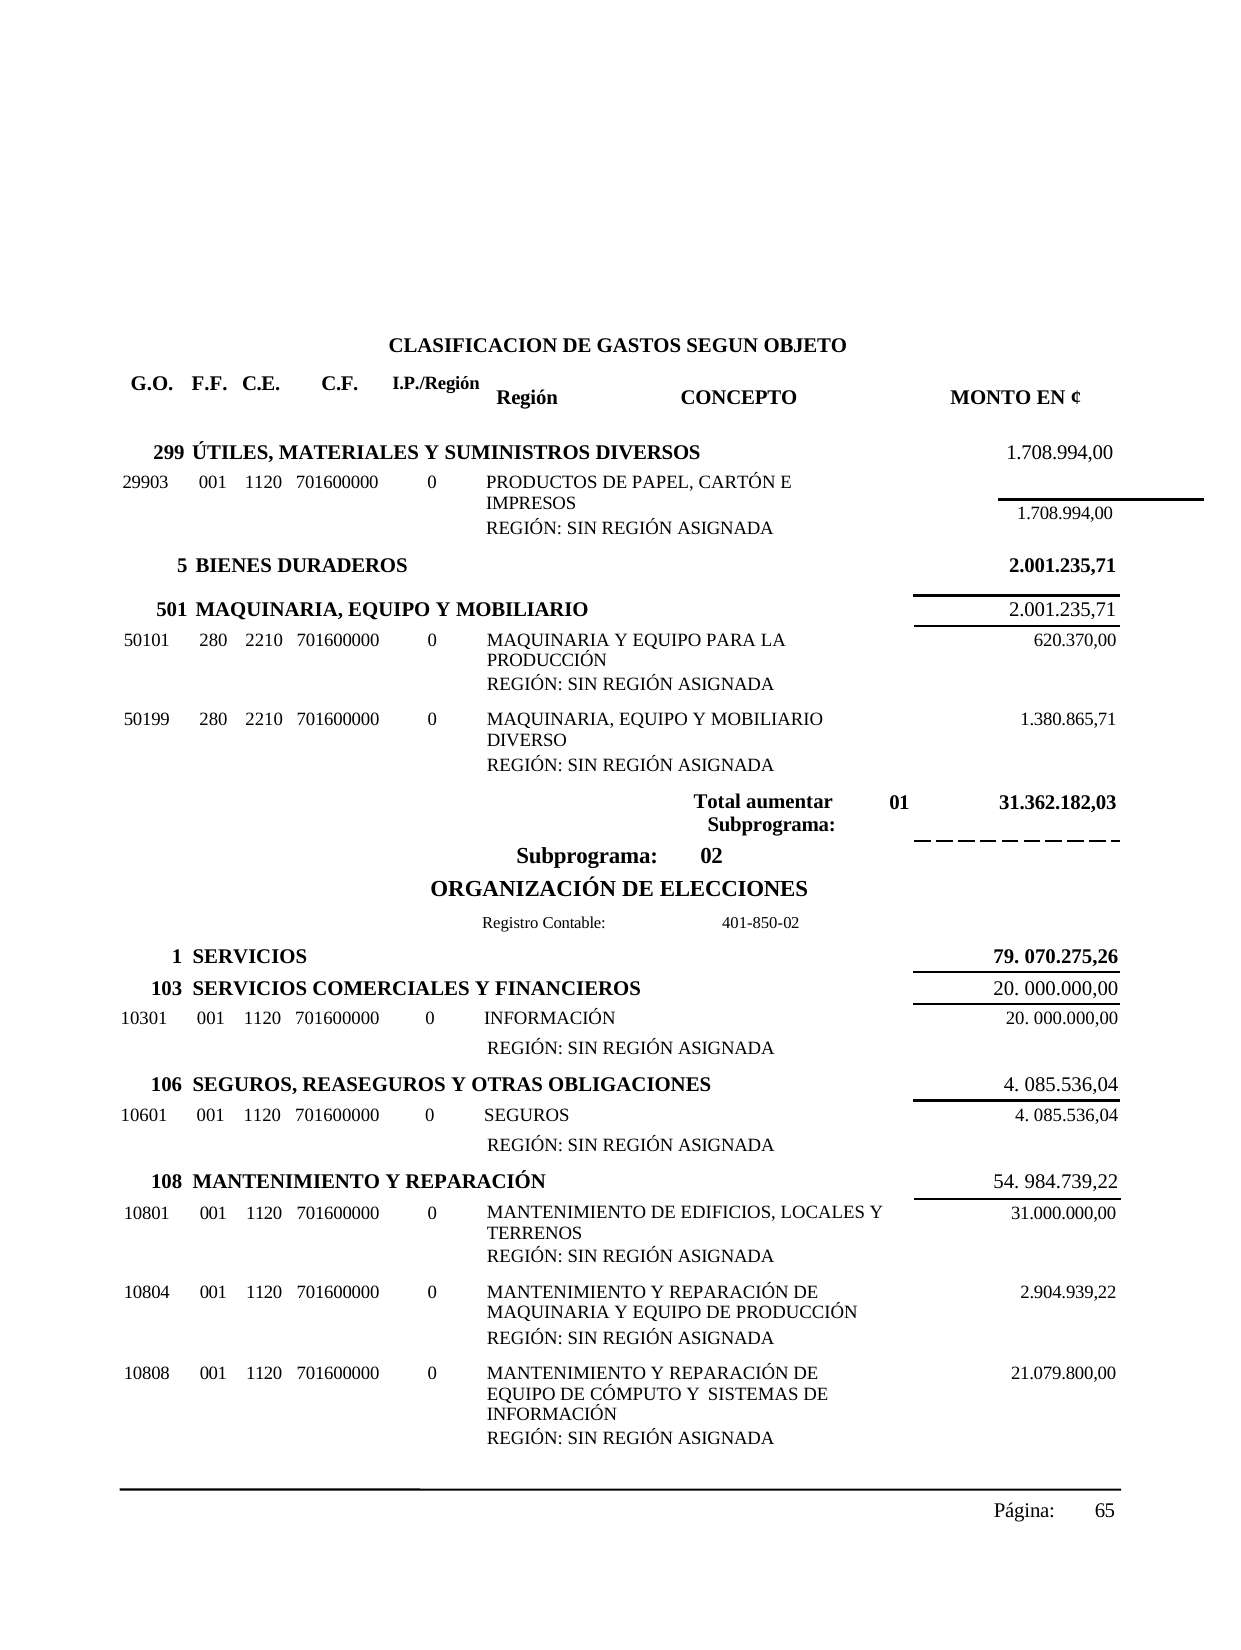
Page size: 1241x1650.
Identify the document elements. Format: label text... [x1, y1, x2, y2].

table_cell [118, 753, 462, 868]
table_cell 2.904.939,22 [914, 1275, 1121, 1325]
text CONCEPTO MONTO EN ¢ [680, 385, 1137, 409]
table_cell 1.380.865,71 [914, 702, 1120, 753]
table_cell 31.362.182,03 [914, 783, 1120, 840]
table_cell [185, 1325, 236, 1356]
text REGIÓN: SIN REGIÓN ASIGNADA [124, 1037, 1137, 1058]
text 106 SEGUROS, REASEGUROS Y OTRAS OBLIGACIONES 4. 085.536,04 [131, 1072, 1137, 1096]
text Registro Contable: 401-850-02 [144, 913, 1137, 932]
table_header 10801 [118, 1198, 184, 1244]
table_cell [236, 1244, 290, 1274]
table_cell 1120 [236, 1356, 290, 1427]
table_cell [405, 1428, 462, 1450]
text 299 ÚTILES, MATERIALES Y SUMINISTROS DIVERSOS 1.708.994,00 [153, 440, 1137, 464]
table_cell [118, 1428, 184, 1450]
text 1 SERVICIOS 79. 070.275,26 [152, 944, 1137, 968]
subtitle ORGANIZACIÓN DE ELECCIONES [103, 875, 1135, 901]
table_header 0 [405, 1198, 462, 1244]
table_cell Total aumentar Subprograma: [462, 783, 864, 840]
table_cell 001 [185, 1356, 236, 1427]
text 1.708.994,00 [1017, 502, 1137, 523]
text REGIÓN: SIN REGIÓN ASIGNADA [486, 517, 796, 539]
table_cell [914, 840, 1120, 868]
text 103 SERVICIOS COMERCIALES Y FINANCIEROS 20. 000.000,00 [131, 976, 1137, 999]
table_cell [185, 1244, 236, 1274]
table_cell [405, 1325, 462, 1356]
table_cell 10808 [118, 1356, 184, 1427]
text IMPRESOS [486, 493, 796, 514]
table_cell [185, 1428, 236, 1450]
table_cell [236, 1325, 290, 1356]
table_cell 280 2210 701600000 [185, 702, 404, 753]
table_cell 701600000 [290, 1356, 404, 1427]
text 29903 001 1120 701600000 0 PRODUCTOS DE PAPEL, CARTÓN E [122, 472, 796, 493]
table_cell [118, 671, 184, 702]
table_header [864, 625, 914, 671]
table_cell [290, 1428, 404, 1450]
table_cell MANTENIMIENTO Y REPARACIÓN DE EQUIPO DE CÓMPUTO Y SISTEMAS DE INFORMACIÓN [462, 1356, 914, 1427]
table_cell [864, 840, 914, 868]
table_cell REGIÓN: SIN REGIÓN ASIGNADA [462, 1244, 914, 1274]
table_cell REGIÓN: SIN REGIÓN ASIGNADA [462, 1428, 914, 1450]
table_cell 10804 [118, 1275, 184, 1325]
table_header 701600000 [290, 1198, 404, 1244]
table_header 001 [185, 1198, 236, 1244]
table_cell MAQUINARIA, EQUIPO Y MOBILIARIO DIVERSO [462, 702, 864, 753]
table_cell [914, 1244, 1121, 1274]
table_cell MANTENIMIENTO Y REPARACIÓN DE MAQUINARIA Y EQUIPO DE PRODUCCIÓN [462, 1275, 914, 1325]
table_header 280 2210 701600000 [185, 625, 404, 671]
table_cell [404, 671, 462, 702]
text 108 MANTENIMIENTO Y REPARACIÓN 54. 984.739,22 [131, 1169, 1137, 1193]
table_cell 701600000 [290, 1275, 404, 1325]
table_cell [290, 1244, 404, 1274]
table_cell [914, 753, 1120, 783]
table_cell [236, 1428, 290, 1450]
table_header 0 [404, 625, 462, 671]
table_cell 1120 [236, 1275, 290, 1325]
table_cell 21.079.800,00 [914, 1356, 1121, 1427]
table_cell [864, 702, 914, 753]
table_cell [405, 1244, 462, 1274]
text 501 MAQUINARIA, EQUIPO Y MOBILIARIO 2.001.235,71 [103, 579, 1116, 621]
text 10301 001 1120 701600000 0 INFORMACIÓN 20. 000.000,00 [103, 1007, 1135, 1028]
table_cell [914, 671, 1120, 702]
table_cell [118, 1244, 184, 1274]
text G.O. F.F. C.E. C.F. I.P./Región [130, 371, 482, 395]
table_cell [864, 671, 914, 702]
text CLASIFICACION DE GASTOS SEGUN OBJETO [152, 333, 1083, 357]
table_header 50101 [118, 625, 184, 671]
table_header MAQUINARIA Y EQUIPO PARA LA PRODUCCIÓN [462, 625, 864, 671]
table_cell REGIÓN: SIN REGIÓN ASIGNADA [462, 753, 864, 783]
table_cell REGIÓN: SIN REGIÓN ASIGNADA [462, 1325, 914, 1356]
text 10601 001 1120 701600000 0 SEGUROS 4. 085.536,04 [103, 1104, 1135, 1126]
text 5 BIENES DURADEROS 2.001.235,71 [103, 553, 1116, 577]
table_cell 50199 [118, 702, 184, 753]
table_cell [864, 753, 914, 783]
table_cell REGIÓN: SIN REGIÓN ASIGNADA [462, 671, 864, 702]
table_cell 0 [405, 1275, 462, 1325]
table_cell Subprograma: 02 [462, 840, 864, 868]
text Región [496, 385, 563, 409]
table_cell [118, 1325, 184, 1356]
table_cell [290, 1325, 404, 1356]
table_cell 01 [864, 783, 914, 840]
table_header 1120 [236, 1198, 290, 1244]
table_cell [185, 671, 404, 702]
table_cell 0 [405, 1356, 462, 1427]
table_cell 001 [185, 1275, 236, 1325]
table_cell 0 [404, 702, 462, 753]
table_header 31.000.000,00 [914, 1200, 1121, 1244]
table_cell [914, 1428, 1121, 1450]
text REGIÓN: SIN REGIÓN ASIGNADA [124, 1133, 1137, 1155]
table_header MANTENIMIENTO DE EDIFICIOS, LOCALES Y TERRENOS [462, 1198, 914, 1244]
table_header 620.370,00 [914, 627, 1120, 671]
table_cell [914, 1325, 1121, 1356]
